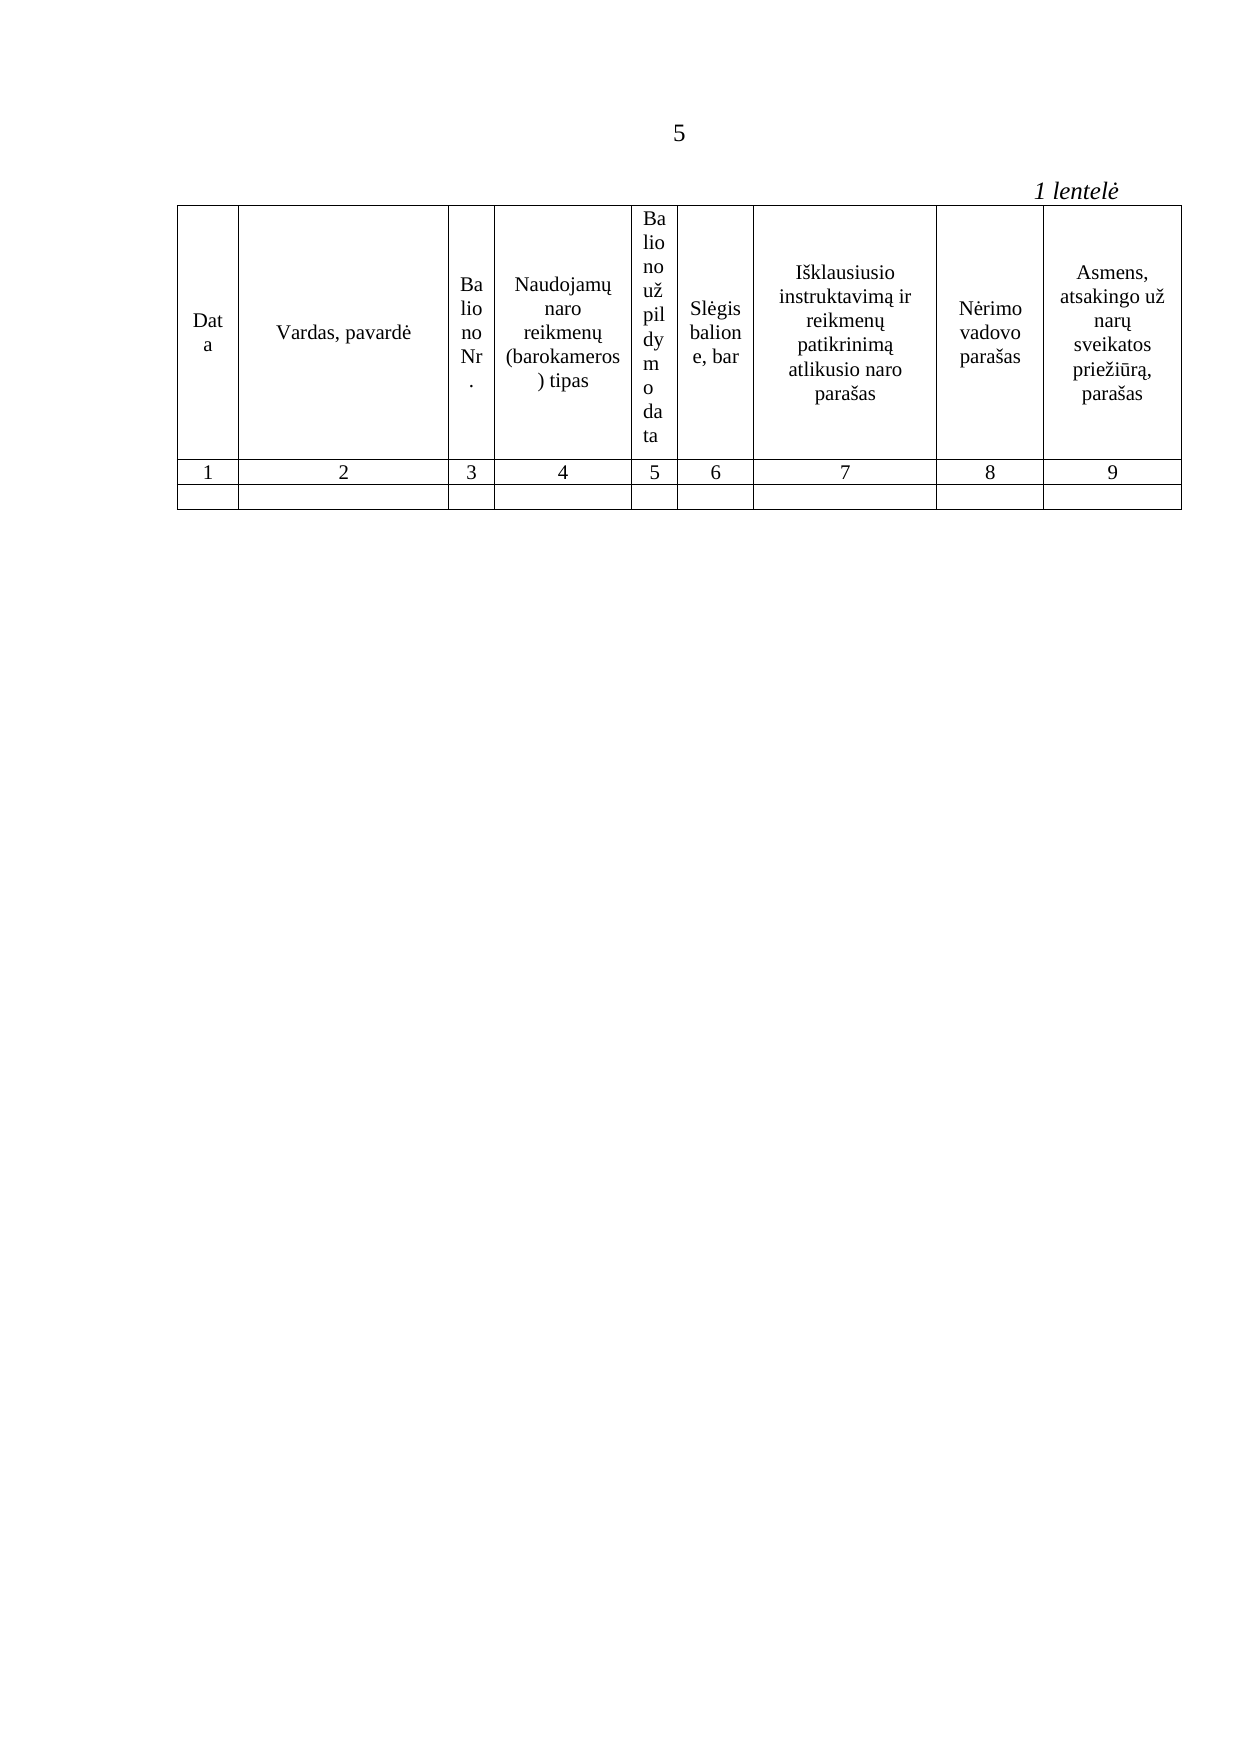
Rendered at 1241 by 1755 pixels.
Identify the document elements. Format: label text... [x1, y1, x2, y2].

table_cell [937, 485, 1043, 509]
table_cell [754, 485, 936, 509]
table_cell [495, 485, 631, 509]
table_cell 6 [678, 460, 753, 484]
table_cell [632, 485, 677, 509]
table_cell [1044, 485, 1181, 509]
table_header Slėgis balione, bar [678, 206, 753, 459]
table_cell 5 [632, 460, 677, 484]
table_cell 9 [1044, 460, 1181, 484]
table_header Nėrimo vadovo parašas [937, 206, 1043, 459]
table_cell 1 [178, 460, 238, 484]
table_cell 2 [239, 460, 448, 484]
table_cell 4 [495, 460, 631, 484]
table_header Naudojamų naro reikmenų (barokameros) tipas [495, 206, 631, 459]
table_header Baliono užpildymo data [632, 206, 677, 459]
table_header Baliono Nr. [449, 206, 494, 459]
table_header Išklausiusio instruktavimą ir reikmenų patikrinimą atlikusio naro parašas [754, 206, 936, 459]
table_header Vardas, pavardė [239, 206, 448, 459]
table_cell 7 [754, 460, 936, 484]
text 1 lentelė [177, 176, 1181, 205]
table_header Asmens, atsakingo už narų sveikatos priežiūrą, parašas [1044, 206, 1181, 459]
table_cell 8 [937, 460, 1043, 484]
table_cell [239, 485, 448, 509]
table_cell 3 [449, 460, 494, 484]
table_header Data [178, 206, 238, 459]
table_cell [678, 485, 753, 509]
table_cell [449, 485, 494, 509]
table_cell [178, 485, 238, 509]
